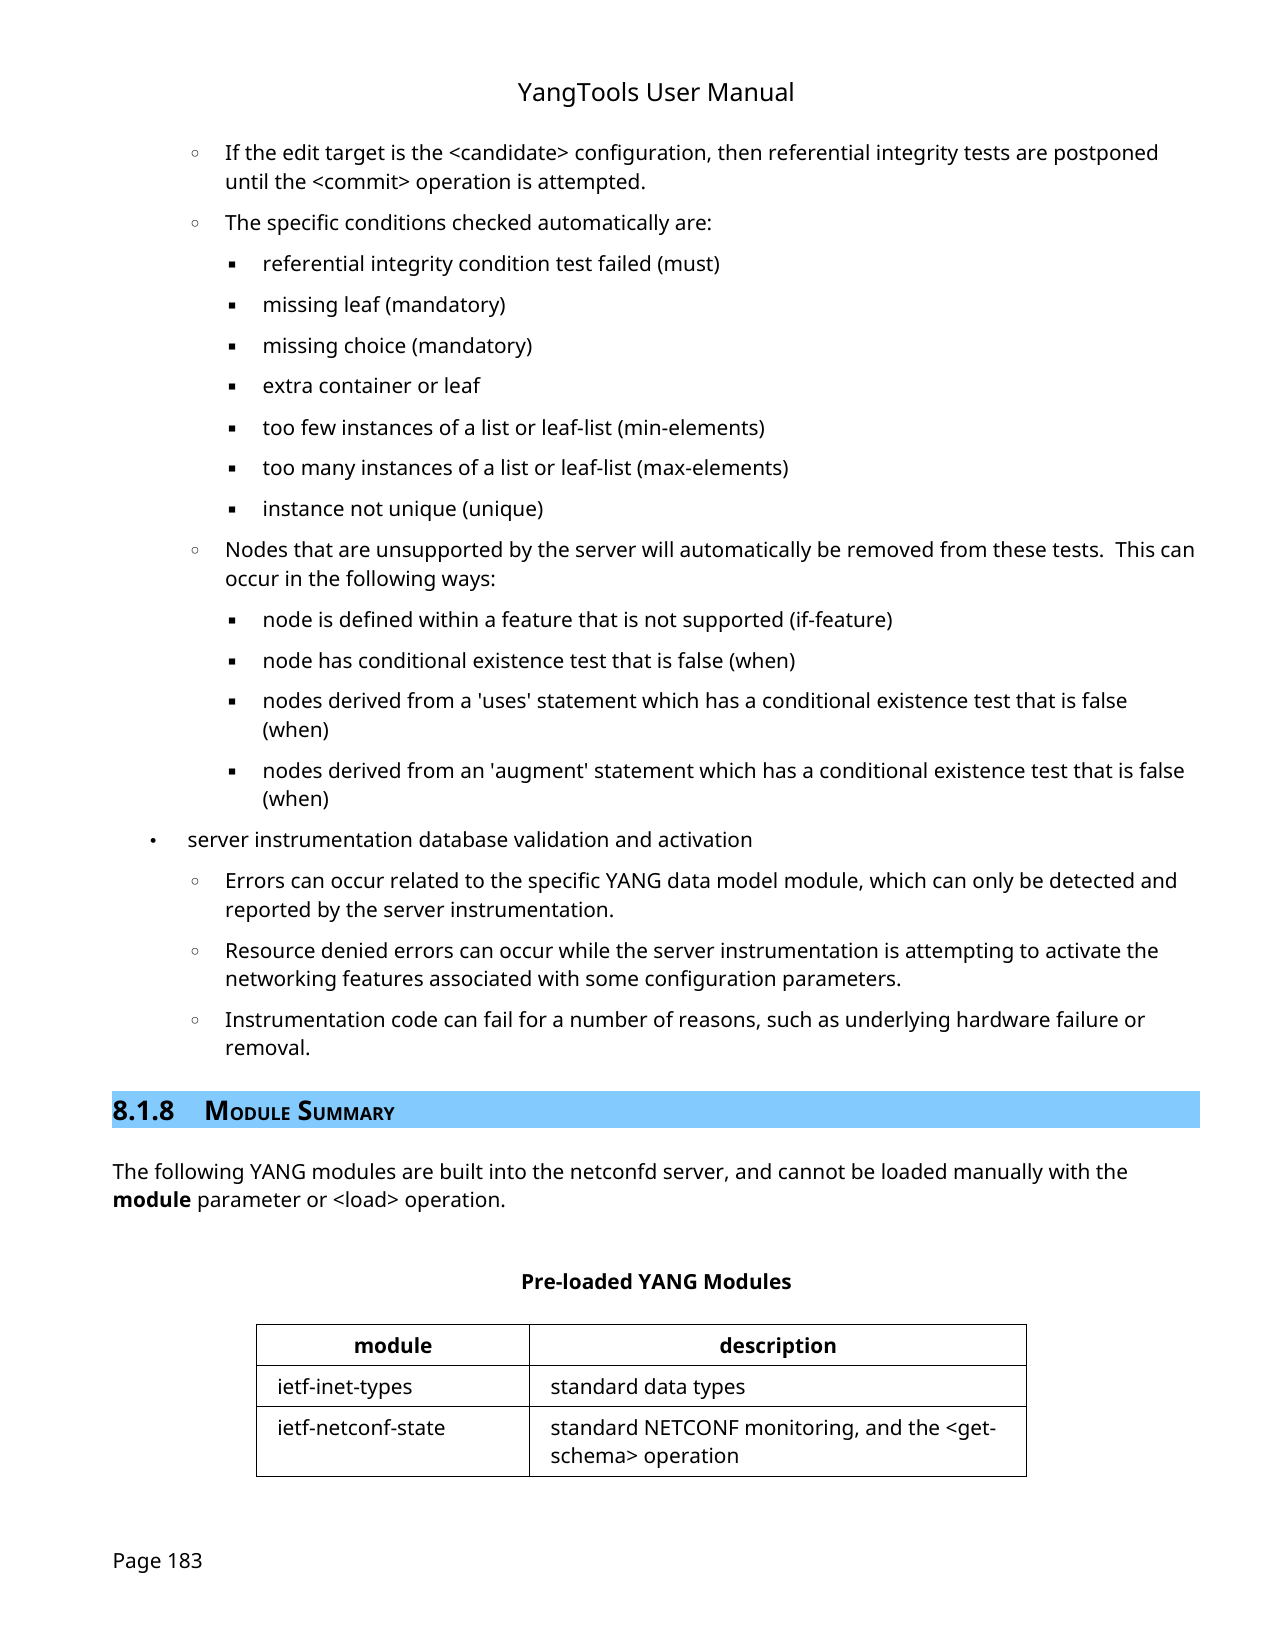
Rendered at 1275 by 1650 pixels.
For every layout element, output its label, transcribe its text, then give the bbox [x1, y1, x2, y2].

table_cell ietf-inet-types [257, 1366, 529, 1406]
table_cell standard data types [530, 1366, 1026, 1406]
list Nodes that are unsupported by the server will automatically be removed from these tests. This can occur in the following ways: [187, 535, 1200, 592]
subtitle Module Summary [112, 1091, 1200, 1128]
list Resource denied errors can occur while the server instrumentation is attempting to activate the networking features associated with some configuration parameters. [187, 936, 1200, 993]
list missing choice (mandatory) [225, 331, 1200, 359]
table_cell standard NETCONF monitoring, and the <get-schema> operation [530, 1407, 1026, 1476]
table_header module [257, 1325, 529, 1365]
list The specific conditions checked automatically are: [187, 208, 1200, 236]
list too few instances of a list or leaf-list (min-elements) [225, 413, 1200, 441]
list server instrumentation database validation and activation [150, 825, 1200, 854]
list nodes derived from a 'uses' statement which has a conditional existence test that is false (when) [225, 687, 1200, 743]
list nodes derived from an 'augment' statement which has a conditional existence test that is false (when) [225, 756, 1200, 813]
list extra container or leaf [225, 372, 1200, 400]
list node is defined within a feature that is not supported (if-feature) [225, 605, 1200, 633]
text The following YANG modules are built into the netconfd server, and cannot be loaded manually with the module parameter or <load> operation. [112, 1157, 1200, 1214]
table_header description [530, 1325, 1026, 1365]
list missing leaf (mandatory) [225, 290, 1200, 318]
list instance not unique (unique) [225, 494, 1200, 523]
list If the edit target is the <candidate> configuration, then referential integrity tests are postponed until the <commit> operation is attempted. [187, 138, 1200, 195]
list Errors can occur related to the specific YANG data model module, which can only be detected and reported by the server instrumentation. [187, 866, 1200, 923]
list node has conditional existence test that is false (when) [225, 646, 1200, 674]
list too many instances of a list or leaf-list (max-elements) [225, 453, 1200, 482]
subtitle Pre-loaded YANG Modules [127, 1267, 1185, 1296]
list referential integrity condition test failed (must) [225, 249, 1200, 277]
list Instrumentation code can fail for a number of reasons, such as underlying hardware failure or removal. [187, 1005, 1200, 1062]
table_cell ietf-netconf-state [257, 1407, 529, 1476]
